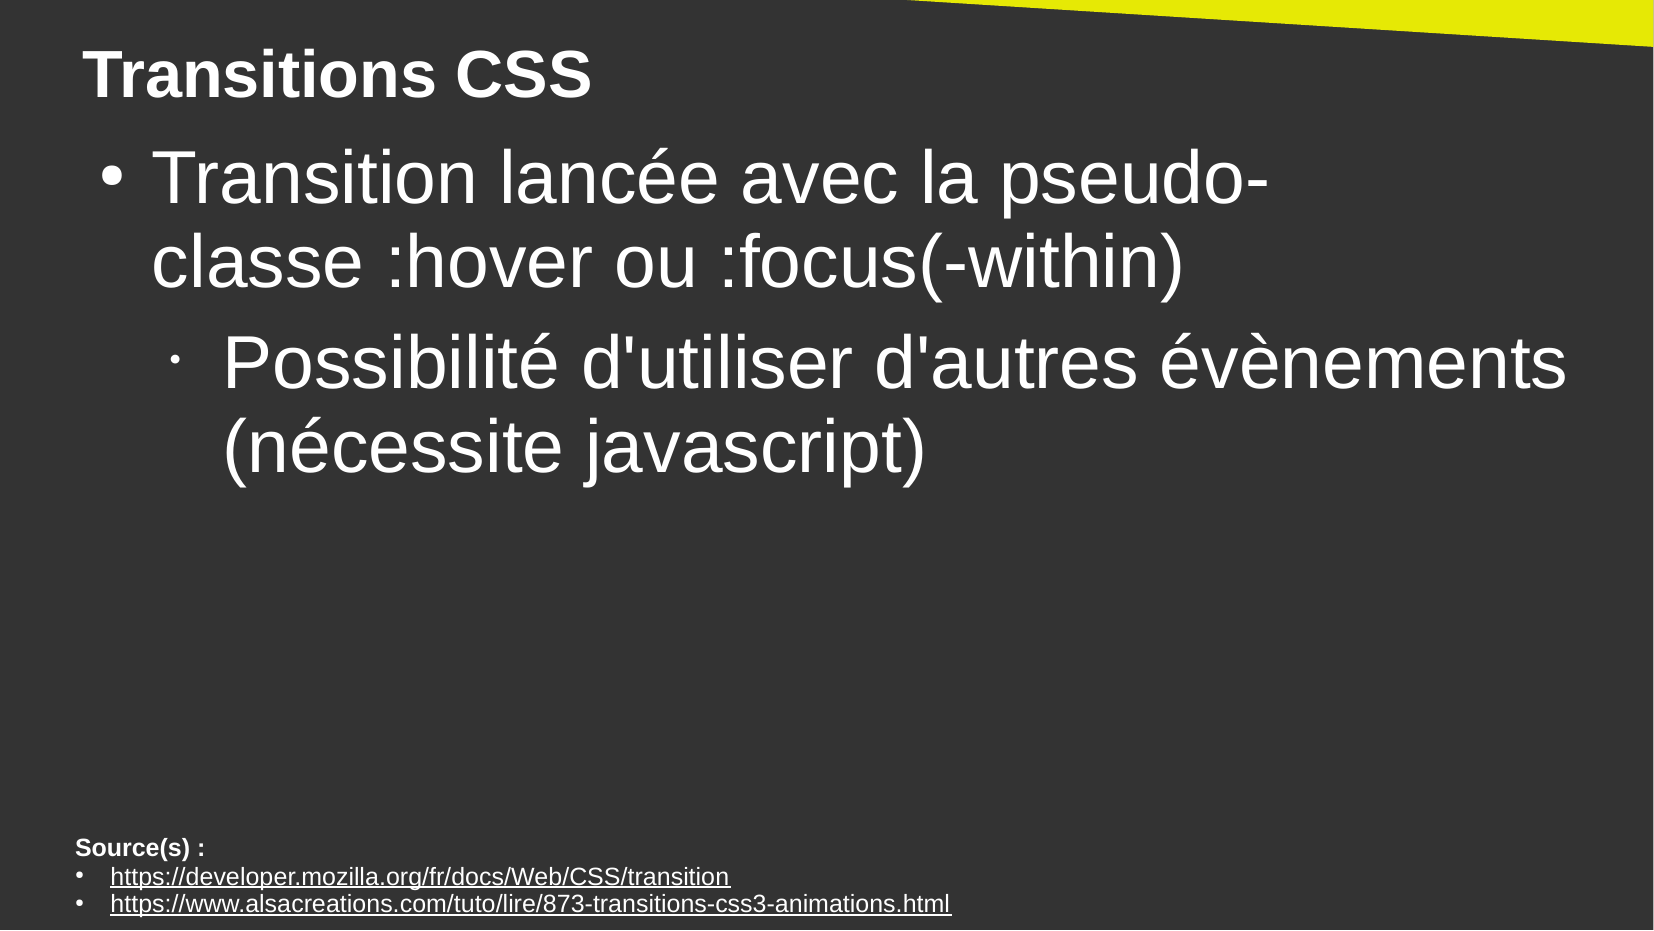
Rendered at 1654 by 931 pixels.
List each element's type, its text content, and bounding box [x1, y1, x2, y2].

list Transition lancée avec la pseudo-classe :hover ou :focus(-within) Possibilité d'utiliser d'autres évènements (nécessite javascript) [80, 135, 1583, 733]
title Transitions CSS [82, 37, 1571, 114]
text_box [907, 0, 1654, 47]
text_box Source(s) : https://developer.mozilla.org/fr/docs/Web/CSS/transition https://www.alsacreations.com/tuto/lire/873-transitions-css3-animations.html [60, 826, 1546, 926]
